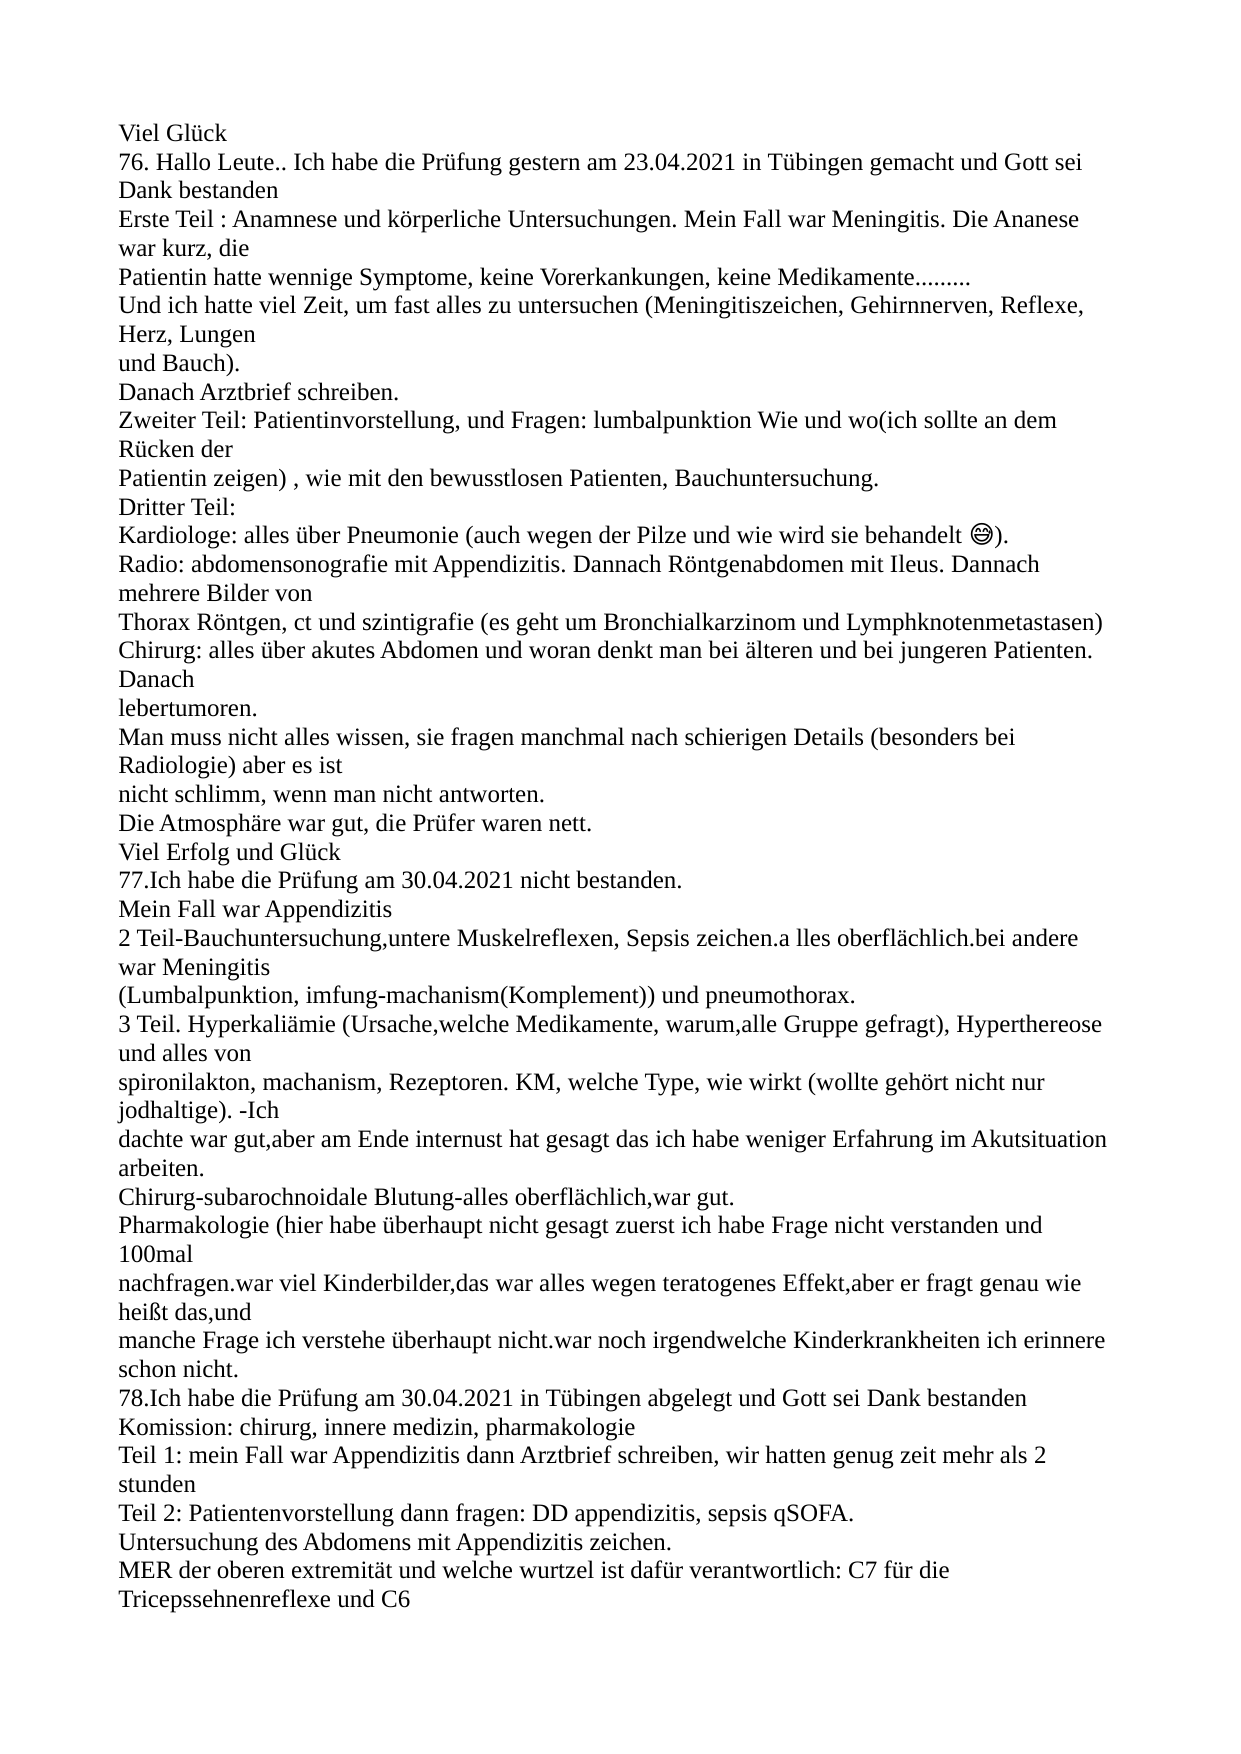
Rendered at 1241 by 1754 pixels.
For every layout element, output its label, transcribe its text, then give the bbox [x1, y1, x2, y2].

text manche Frage ich verstehe überhaupt nicht.war noch irgendwelche Kinderkrankheiten ich erinnere schon nicht. [118, 1326, 1122, 1383]
text 77.Ich habe die Prüfung am 30.04.2021 nicht bestanden. [118, 866, 1122, 894]
text Thorax Röntgen, ct und szintigrafie (es geht um Bronchialkarzinom und Lymphknotenmetastasen) [118, 607, 1122, 636]
text Pharmakologie (hier habe überhaupt nicht gesagt zuerst ich habe Frage nicht verstanden und 100mal [118, 1211, 1122, 1268]
text 3 Teil. Hyperkaliämie (Ursache,welche Medikamente, warum,alle Gruppe gefragt), Hyperthereose und alles von [118, 1009, 1122, 1067]
text Radio: abdomensonografie mit Appendizitis. Dannach Röntgenabdomen mit Ileus. Dannach mehrere Bilder von [118, 549, 1122, 607]
text Die Atmosphäre war gut, die Prüfer waren nett. [118, 808, 1122, 837]
text Zweiter Teil: Patientinvorstellung, und Fragen: lumbalpunktion Wie und wo(ich sollte an dem Rücken der [118, 406, 1122, 463]
text Viel Erfolg und Glück [118, 837, 1122, 866]
text MER der oberen extremität und welche wurtzel ist dafür verantwortlich: C7 für die Tricepssehnenreflexe und C6 [118, 1556, 1122, 1613]
text nachfragen.war viel Kinderbilder,das war alles wegen teratogenes Effekt,aber er fragt genau wie heißt das,und [118, 1268, 1122, 1326]
text 76. Hallo Leute.. Ich habe die Prüfung gestern am 23.04.2021 in Tübingen gemacht und Gott sei Dank bestanden [118, 147, 1122, 204]
text Teil 2: Patientenvorstellung dann fragen: DD appendizitis, sepsis qSOFA. [118, 1498, 1122, 1527]
text Man muss nicht alles wissen, sie fragen manchmal nach schierigen Details (besonders bei Radiologie) aber es ist [118, 722, 1122, 779]
text Chirurg: alles über akutes Abdomen und woran denkt man bei älteren und bei jungeren Patienten. Danach [118, 636, 1122, 693]
text Chirurg-subarochnoidale Blutung-alles oberflächlich,war gut. [118, 1182, 1122, 1211]
text Untersuchung des Abdomens mit Appendizitis zeichen. [118, 1527, 1122, 1556]
text (Lumbalpunktion, imfung-machanism(Komplement)) und pneumothorax. [118, 981, 1122, 1009]
text Mein Fall war Appendizitis [118, 894, 1122, 923]
text Kardiologe: alles über Pneumonie (auch wegen der Pilze und wie wird sie behandelt 😅). [118, 521, 1122, 549]
text Patientin hatte wennige Symptome, keine Vorerkankungen, keine Medikamente......... [118, 262, 1122, 291]
text Patientin zeigen) , wie mit den bewusstlosen Patienten, Bauchuntersuchung. [118, 463, 1122, 492]
text Dritter Teil: [118, 492, 1122, 521]
text nicht schlimm, wenn man nicht antworten. [118, 779, 1122, 808]
text und Bauch). [118, 348, 1122, 377]
text Viel Glück 🍀 [118, 118, 1122, 147]
text Erste Teil : Anamnese und körperliche Untersuchungen. Mein Fall war Meningitis. Die Ananese war kurz, die [118, 204, 1122, 262]
text 78.Ich habe die Prüfung am 30.04.2021 in Tübingen abgelegt und Gott sei Dank bestanden [118, 1383, 1122, 1412]
text spironilakton, machanism, Rezeptoren. KM, welche Type, wie wirkt (wollte gehört nicht nur jodhaltige). -Ich [118, 1067, 1122, 1124]
text 2 Teil-Bauchuntersuchung,untere Muskelreflexen, Sepsis zeichen.a lles oberflächlich.bei andere war Meningitis [118, 923, 1122, 981]
text lebertumoren. [118, 693, 1122, 722]
text Und ich hatte viel Zeit, um fast alles zu untersuchen (Meningitiszeichen, Gehirnnerven, Reflexe, Herz, Lungen [118, 291, 1122, 348]
text Teil 1: mein Fall war Appendizitis dann Arztbrief schreiben, wir hatten genug zeit mehr als 2 stunden [118, 1441, 1122, 1498]
text Danach Arztbrief schreiben. [118, 377, 1122, 406]
text Komission: chirurg, innere medizin, pharmakologie [118, 1412, 1122, 1441]
text dachte war gut,aber am Ende internust hat gesagt das ich habe weniger Erfahrung im Akutsituation arbeiten. [118, 1124, 1122, 1182]
